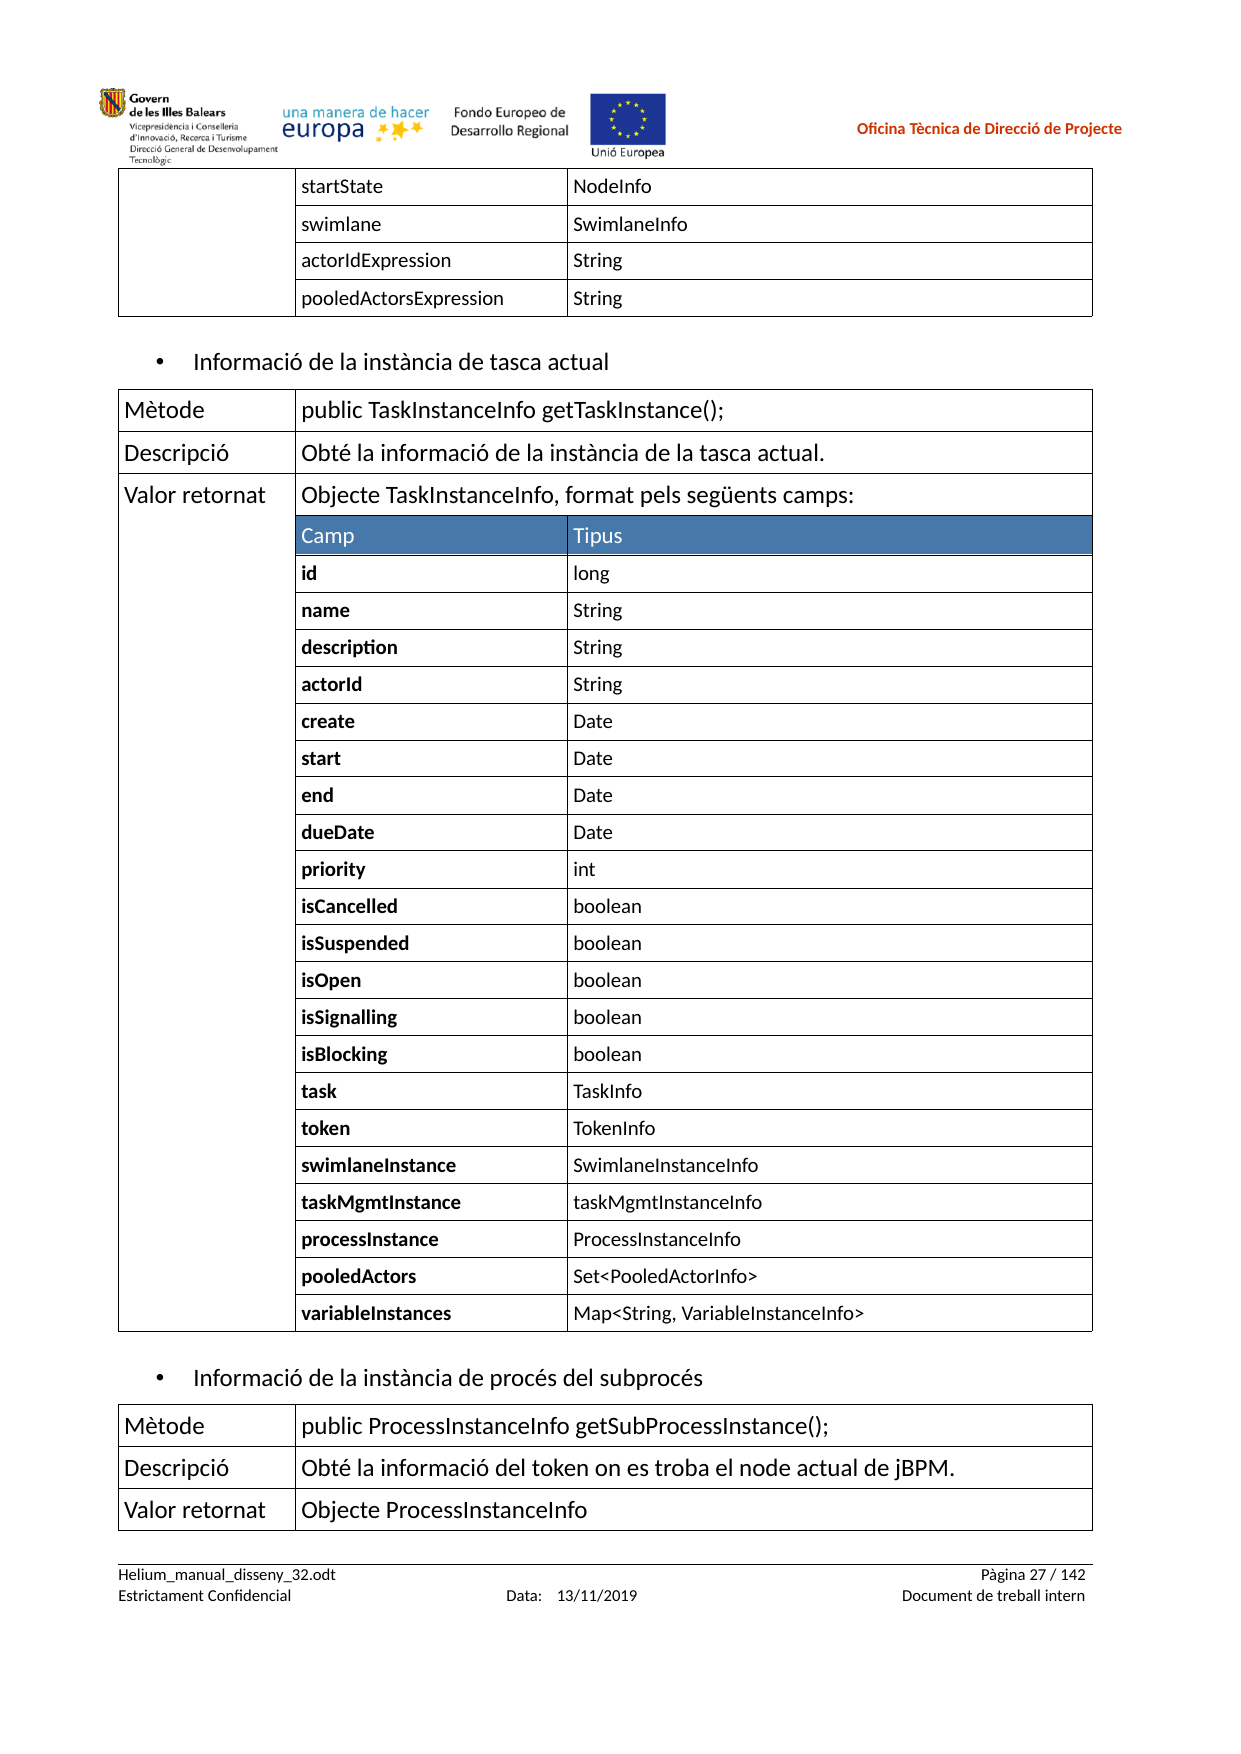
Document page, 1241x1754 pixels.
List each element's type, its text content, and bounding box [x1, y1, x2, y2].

table_cell end [296, 777, 567, 813]
table_cell boolean [568, 962, 1092, 998]
table_cell processInstance [296, 1221, 567, 1257]
table_header public TaskInstanceInfo getTaskInstance(); [296, 390, 1092, 431]
table_cell ProcessInstanceInfo [568, 1221, 1092, 1257]
table_cell SwimlaneInstanceInfo [568, 1147, 1092, 1183]
table_cell Map<String, VariableInstanceInfo> [568, 1295, 1092, 1331]
table_cell Set<PooledActorInfo> [568, 1258, 1092, 1294]
table_cell Valor retornat [119, 474, 295, 1331]
table_cell Date [568, 777, 1092, 813]
table_cell Valor retornat [119, 1489, 295, 1530]
table_cell Tipus [568, 516, 1092, 554]
table_cell priority [296, 851, 567, 887]
table_cell actorIdExpression [296, 243, 567, 279]
table_cell Objecte ProcessInstanceInfo [296, 1489, 1092, 1530]
list Informació de la instància de procés del subprocés [156, 1362, 1122, 1392]
table_cell isOpen [296, 962, 567, 998]
table_cell boolean [568, 1036, 1092, 1072]
table_cell Date [568, 741, 1092, 776]
picture [99, 87, 668, 166]
table_cell swimlane [296, 206, 567, 242]
table_cell long [568, 556, 1092, 592]
table_cell String [568, 280, 1092, 316]
table_header public ProcessInstanceInfo getSubProcessInstance(); [296, 1405, 1092, 1446]
table_cell dueDate [296, 815, 567, 850]
table_cell task [296, 1073, 567, 1109]
table_cell taskMgmtInstance [296, 1184, 567, 1220]
table_cell Date [568, 815, 1092, 850]
table_cell taskMgmtInstanceInfo [568, 1184, 1092, 1220]
table_cell isBlocking [296, 1036, 567, 1072]
table_cell Date [568, 704, 1092, 739]
table_cell isSignalling [296, 999, 567, 1035]
table_cell isSuspended [296, 925, 567, 961]
table_cell boolean [568, 889, 1092, 924]
table_cell startState [296, 169, 567, 205]
table_cell TaskInfo [568, 1073, 1092, 1109]
table_cell Descripció [119, 1447, 295, 1488]
table_cell Obté la informació del token on es troba el node actual de jBPM. [296, 1447, 1092, 1488]
table_cell swimlaneInstance [296, 1147, 567, 1183]
table_header Mètode [119, 390, 295, 431]
table_cell name [296, 593, 567, 628]
table_cell String [568, 667, 1092, 702]
table_cell Camp [296, 516, 567, 554]
table_cell description [296, 630, 567, 666]
table_cell NodeInfo [568, 169, 1092, 205]
table_cell boolean [568, 999, 1092, 1035]
table_cell pooledActors [296, 1258, 567, 1294]
table_cell int [568, 851, 1092, 887]
table_cell String [568, 593, 1092, 628]
table_cell SwimlaneInfo [568, 206, 1092, 242]
table_cell token [296, 1110, 567, 1146]
table_cell variableInstances [296, 1295, 567, 1331]
table_cell Obté la informació de la instància de la tasca actual. [296, 432, 1092, 473]
table_cell TokenInfo [568, 1110, 1092, 1146]
table_cell isCancelled [296, 889, 567, 924]
table_cell [119, 169, 295, 316]
table_cell actorId [296, 667, 567, 702]
table_cell pooledActorsExpression [296, 280, 567, 316]
table_cell boolean [568, 925, 1092, 961]
table_cell Descripció [119, 432, 295, 473]
list Informació de la instància de tasca actual [156, 346, 1122, 377]
table_cell create [296, 704, 567, 739]
table_cell String [568, 630, 1092, 666]
table_cell String [568, 243, 1092, 279]
table_cell Objecte TaskInstanceInfo, format pels següents camps: [296, 474, 1092, 515]
table_cell id [296, 556, 567, 592]
table_header Mètode [119, 1405, 295, 1446]
table_cell start [296, 741, 567, 776]
